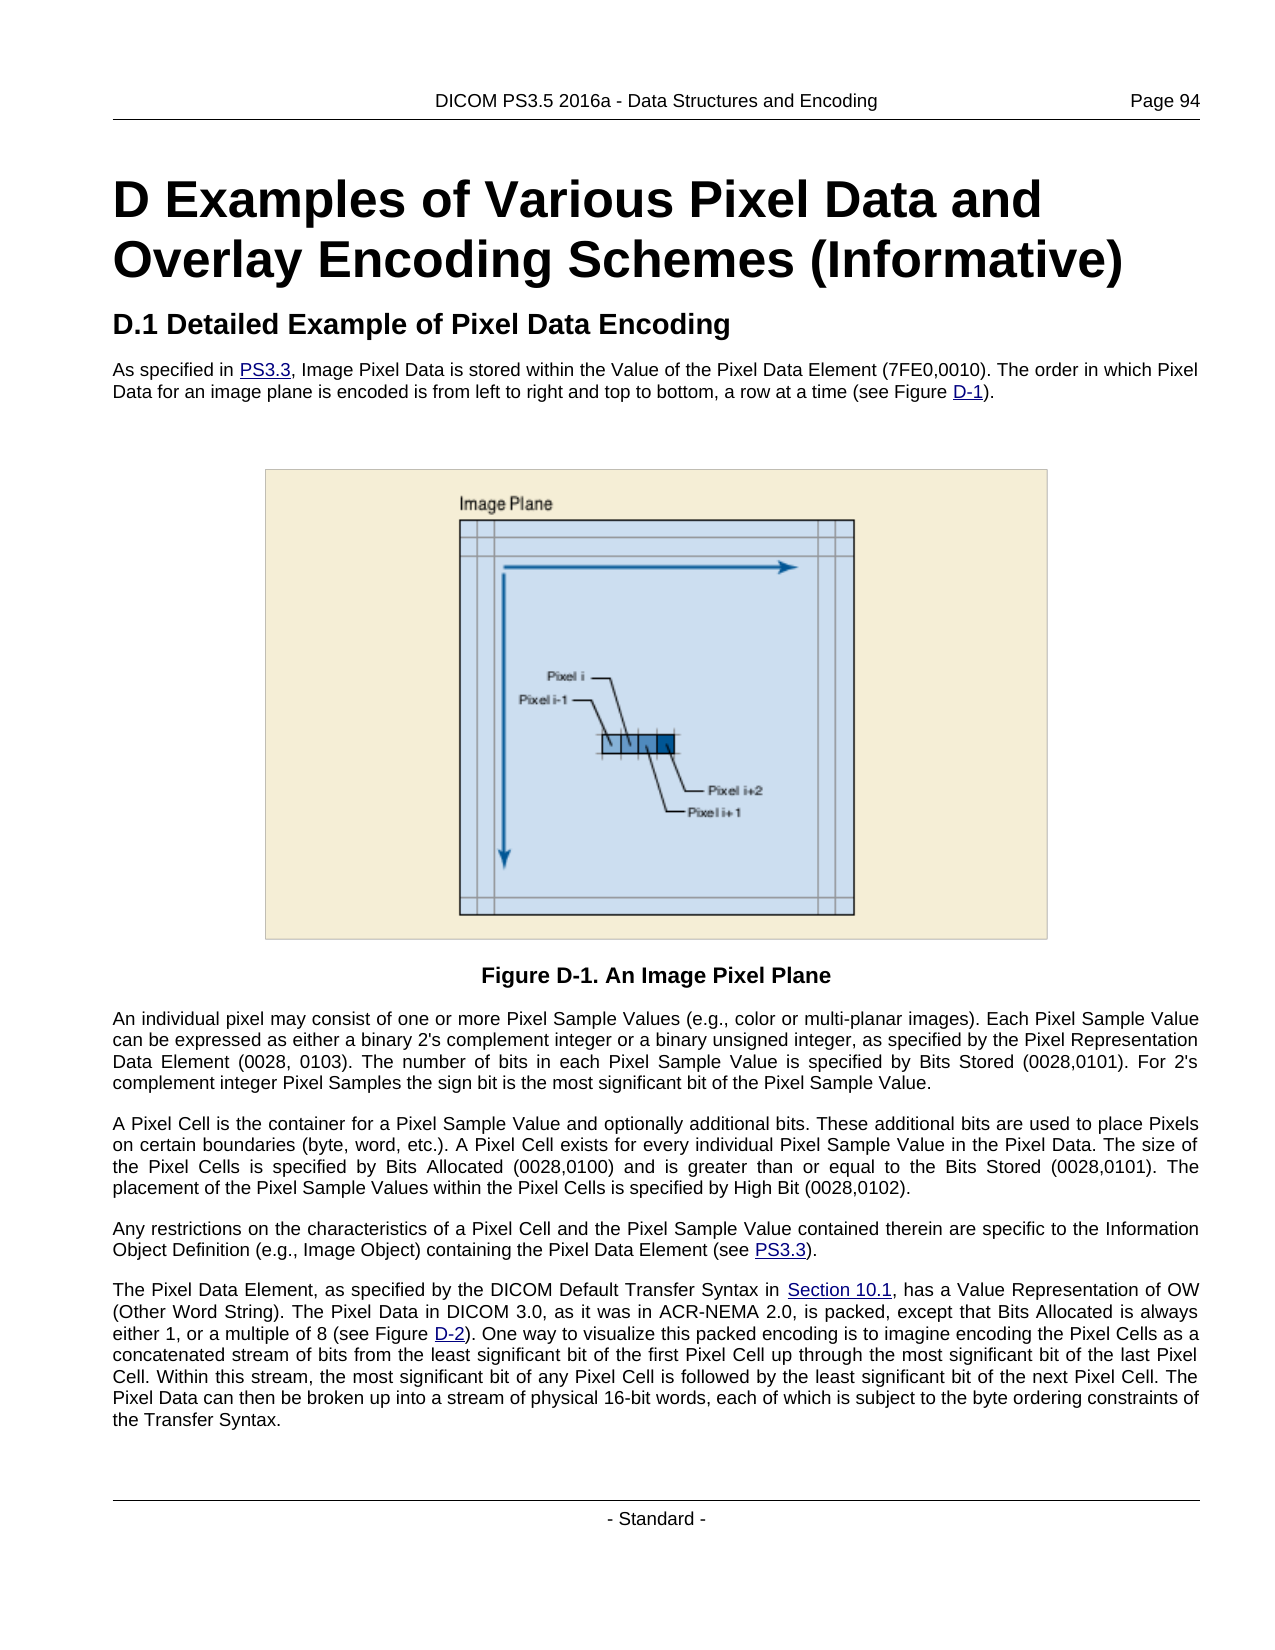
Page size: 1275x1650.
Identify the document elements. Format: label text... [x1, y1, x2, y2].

text Any restrictions on the characteristics of a Pixel Cell and the Pixel Sample Value contained therein are specific to the Information Object Definition (e.g., Image Object) containing the Pixel Data Element (see PS3.3). [112, 1217, 1200, 1260]
text A Pixel Cell is the container for a Pixel Sample Value and optionally additional bits. These additional bits are used to place Pixels on certain boundaries (byte, word, etc.). A Pixel Cell exists for every individual Pixel Sample Value in the Pixel Data. The size of the Pixel Cells is specified by Bits Allocated (0028,0100) and is greater than or equal to the Bits Stored (0028,0101). The placement of the Pixel Sample Values within the Pixel Cells is specified by High Bit (0028,0102). [112, 1112, 1200, 1198]
text As specified in PS3.3, Image Pixel Data is stored within the Value of the Pixel Data Element (7FE0,0010). The order in which Pixel Data for an image plane is encoded is from left to right and top to bottom, a row at a time (see Figure D-1). [112, 359, 1200, 402]
text D.1 Detailed Example of Pixel Data Encoding [112, 307, 1200, 340]
text An individual pixel may consist of one or more Pixel Sample Values (e.g., color or multi-planar images). Each Pixel Sample Value can be expressed as either a binary 2's complement integer or a binary unsigned integer, as specified by the Pixel Representation Data Element (0028, 0103). The number of bits in each Pixel Sample Value is specified by Bits Stored (0028,0101). For 2's complement integer Pixel Samples the sign bit is the most significant bit of the Pixel Sample Value. [112, 1007, 1200, 1093]
text Figure D-1. An Image Pixel Plane [112, 963, 1200, 988]
picture [264, 468, 1049, 941]
text The Pixel Data Element, as specified by the DICOM Default Transfer Syntax in Section 10.1, has a Value Representation of OW (Other Word String). The Pixel Data in DICOM 3.0, as it was in ACR-NEMA 2.0, is packed, except that Bits Allocated is always either 1, or a multiple of 8 (see Figure D-2). One way to visualize this packed encoding is to imagine encoding the Pixel Cells as a concatenated stream of bits from the least significant bit of the first Pixel Cell up through the most significant bit of the last Pixel Cell. Within this stream, the most significant bit of any Pixel Cell is followed by the least significant bit of the next Pixel Cell. The Pixel Data can then be broken up into a stream of physical 16-bit words, each of which is subject to the byte ordering constraints of the Transfer Syntax. [112, 1279, 1200, 1430]
text D Examples of Various Pixel Data and Overlay Encoding Schemes (Informative) [112, 169, 1200, 288]
